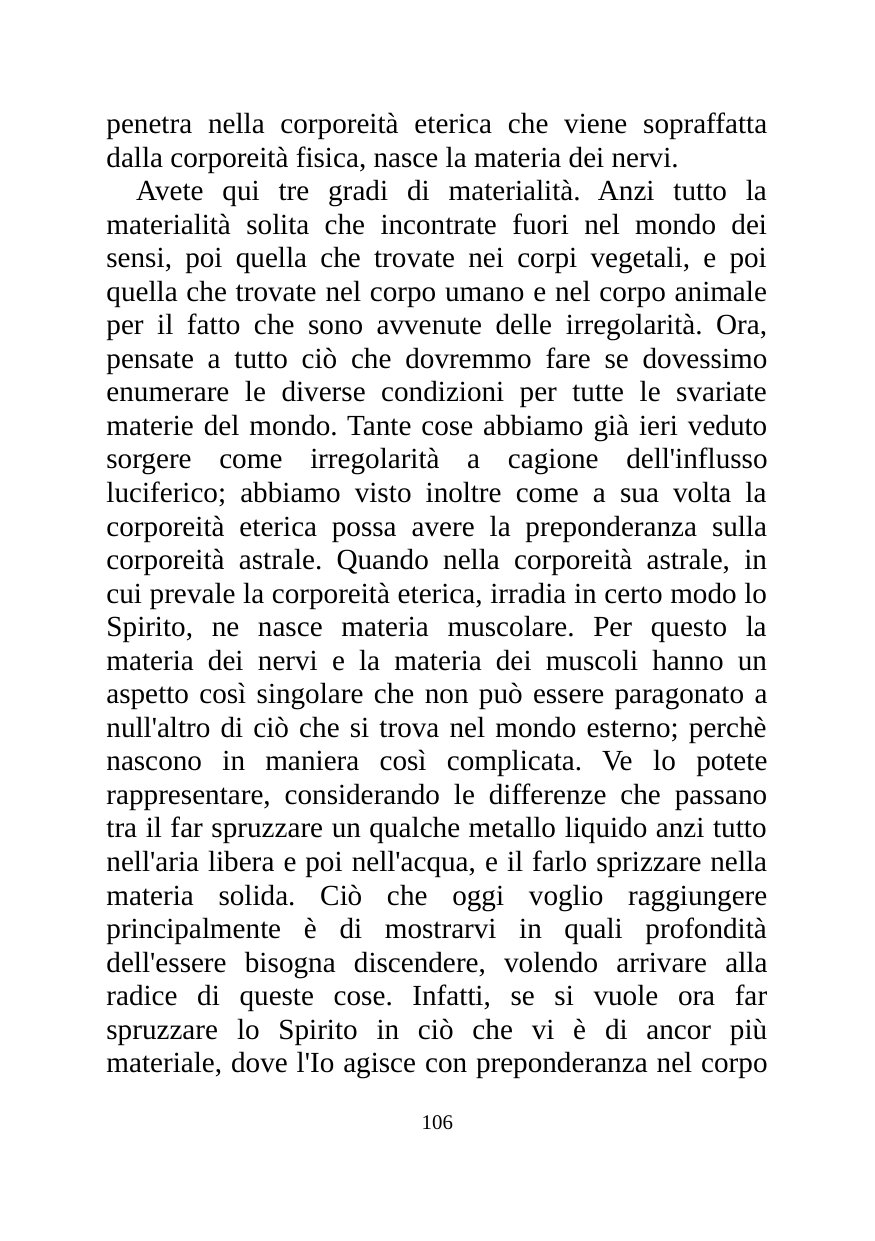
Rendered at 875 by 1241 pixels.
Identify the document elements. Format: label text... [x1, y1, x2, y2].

text Avete qui tre gradi di materialità. Anzi tutto la materialità solita che incontrate fuori nel mondo dei sensi, poi quella che trovate nei corpi vegetali, e poi quella che trovate nel corpo umano e nel corpo animale per il fatto che sono avvenute delle irregolarità. Ora, pensate a tutto ciò che dovremmo fare se dovessimo enumerare le diverse condizioni per tutte le svariate materie del mondo. Tante cose abbiamo già ieri veduto sorgere come irregolarità a cagione dell'influsso luciferico; abbiamo visto inoltre come a sua volta la corporeità eterica possa avere la preponderanza sulla corporeità astrale. Quando nella corporeità astrale, in cui prevale la corporeità eterica, irradia in certo modo lo Spirito, ne nasce materia muscolare. Per questo la materia dei nervi e la materia dei muscoli hanno un aspetto così singolare che non può essere paragonato a null'altro di ciò che si trova nel mondo esterno; perchè nascono in maniera così complicata. Ve lo potete rappresentare, considerando le differenze che passano tra il far spruzzare un qualche metallo liquido anzi tutto nell'aria libera e poi nell'acqua, e il farlo sprizzare nella materia solida. Ciò che oggi voglio raggiungere principalmente è di mostrarvi in quali profondità dell'essere bisogna discendere, volendo arrivare alla radice di queste cose. Infatti, se si vuole ora far spruzzare lo Spirito in ciò che vi è di ancor più materiale, dove l'Io agisce con preponderanza nel corpo [106, 173, 768, 1079]
text penetra nella corporeità eterica che viene sopraffatta dalla corporeità fisica, nasce la materia dei nervi. [106, 106, 768, 173]
